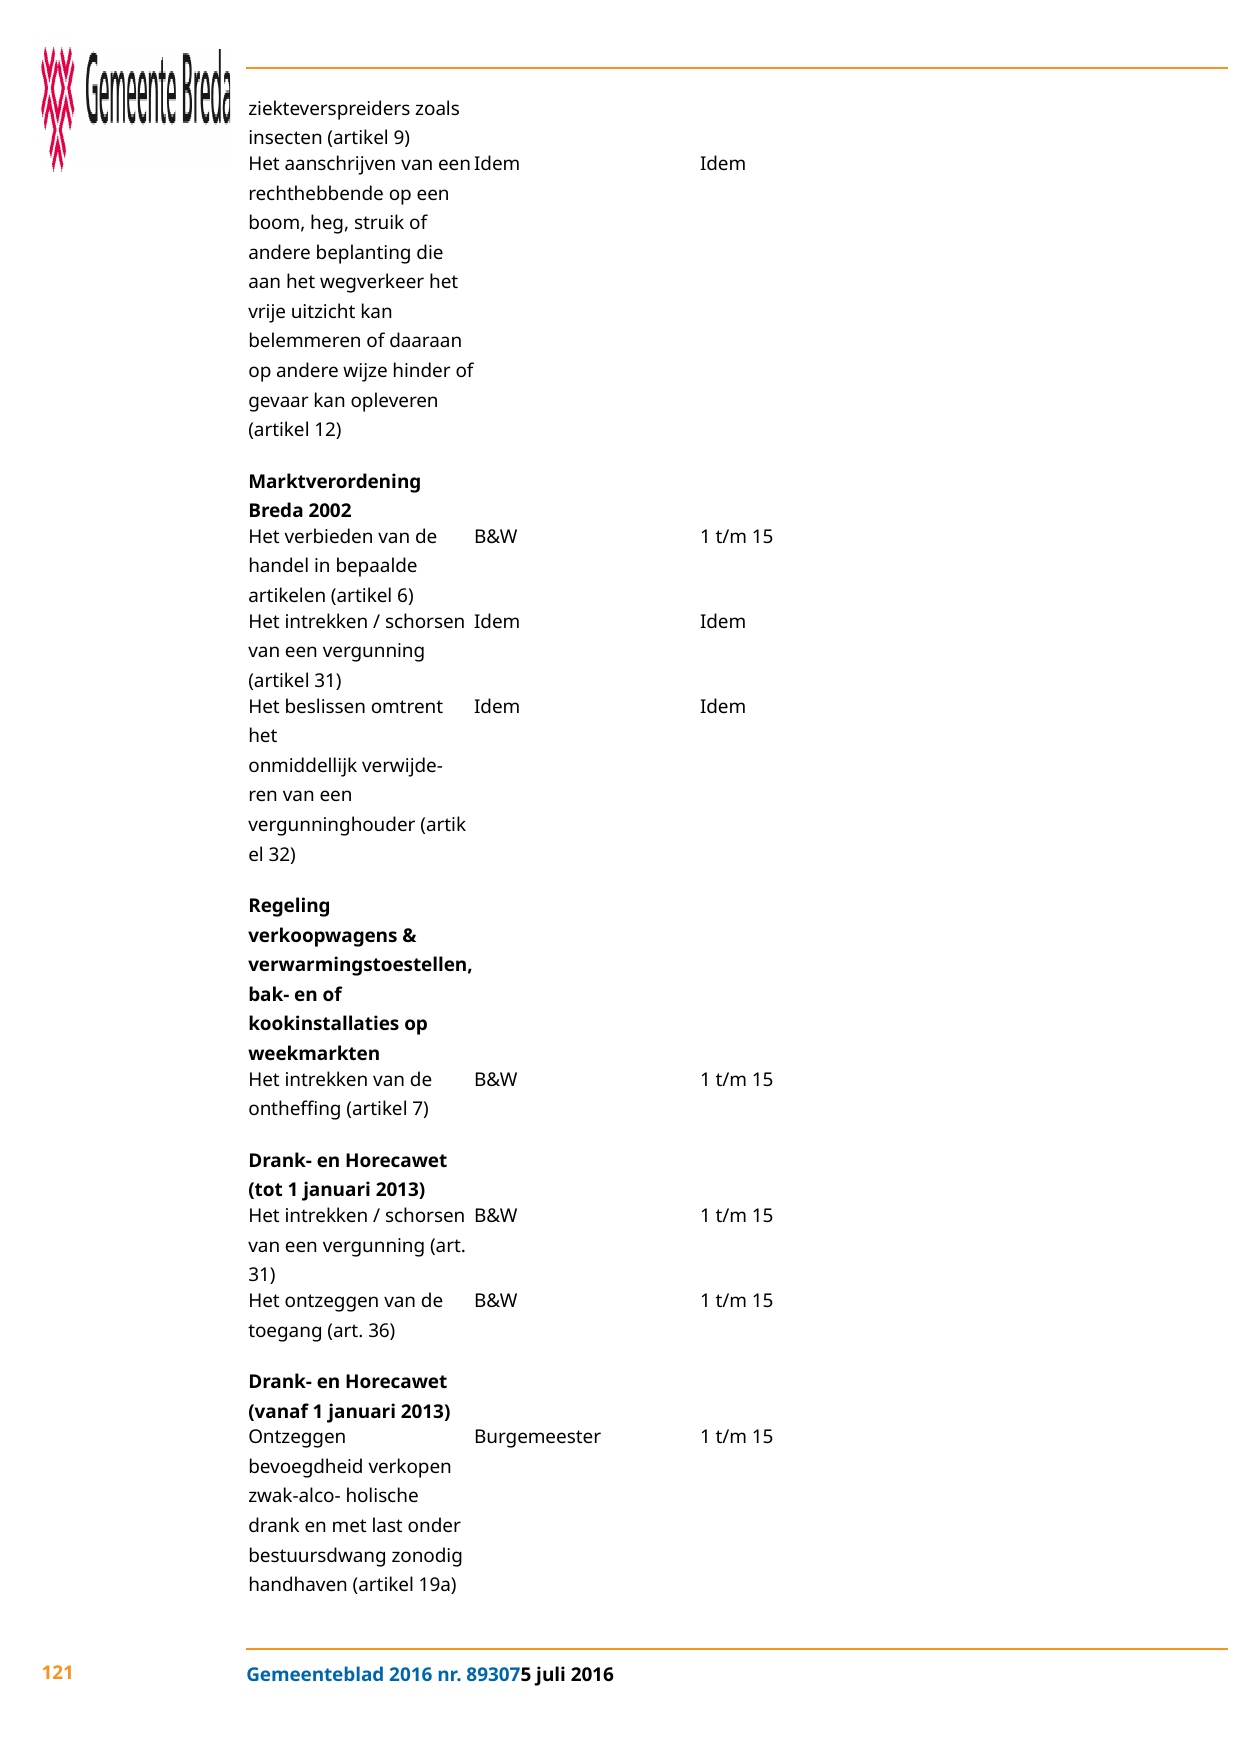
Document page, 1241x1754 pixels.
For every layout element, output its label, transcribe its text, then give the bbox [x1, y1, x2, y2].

table_cell [926, 95, 1152, 150]
table_cell 1 t/m 15 [700, 1066, 926, 1121]
table_cell [474, 468, 700, 523]
table_cell [926, 1121, 1152, 1147]
table_cell [248, 867, 474, 892]
table_cell Drank- en Horecawet (vanaf 1 januari 2013) [248, 1368, 474, 1423]
table_cell Idem [474, 693, 700, 867]
table_cell [474, 867, 700, 892]
table_cell Burgemeester [474, 1424, 700, 1597]
table_cell [926, 1147, 1152, 1202]
table_cell Idem [474, 150, 700, 442]
table_cell [926, 1343, 1152, 1368]
table_cell Marktverordening Breda 2002 [248, 468, 474, 523]
table_cell 1 t/m 15 [700, 1424, 926, 1597]
table_cell [926, 442, 1152, 468]
table_cell 1 t/m 15 [700, 523, 926, 608]
table_cell Ontzeggen bevoegdheid verkopen zwak-alco- holische drank en met last onder bestuursdwang zonodig handhaven (artikel 19a) [248, 1424, 474, 1597]
table_cell [926, 693, 1152, 867]
table_cell Drank- en Horecawet (tot 1 januari 2013) [248, 1147, 474, 1202]
table_cell [926, 523, 1152, 608]
table_cell Het ontzeggen van de toegang (art. 36) [248, 1287, 474, 1342]
table_cell [926, 1202, 1152, 1287]
table_cell [700, 1343, 926, 1368]
picture [41, 47, 231, 172]
table_cell Idem [700, 608, 926, 693]
table_cell [700, 95, 926, 150]
table_cell Het verbieden van de handel in bepaalde artikelen (artikel 6) [248, 523, 474, 608]
table_cell [700, 1121, 926, 1147]
table_cell 1 t/m 15 [700, 1202, 926, 1287]
table_cell [926, 1066, 1152, 1121]
table_cell B&W [474, 1202, 700, 1287]
table_cell [926, 150, 1152, 442]
table_cell [248, 442, 474, 468]
table_cell ziekteverspreiders zoals insecten (artikel 9) [248, 95, 474, 150]
table_cell [700, 442, 926, 468]
table_cell [926, 608, 1152, 693]
table_cell Het intrekken / schorsen van een vergunning (art. 31) [248, 1202, 474, 1287]
table_cell [474, 1343, 700, 1368]
table_cell [474, 1121, 700, 1147]
table_cell 1 t/m 15 [700, 1287, 926, 1342]
table_cell Het intrekken / schorsen van een vergunning (artikel 31) [248, 608, 474, 693]
table_cell [926, 1424, 1152, 1597]
table_cell Idem [700, 693, 926, 867]
table_cell [474, 95, 700, 150]
table_cell Het beslissen omtrent het onmiddellijk verwijde- ren van een vergunninghouder (artikel 32) [248, 693, 474, 867]
table_cell [474, 1147, 700, 1202]
table_cell [474, 442, 700, 468]
table_cell [248, 1343, 474, 1368]
table_cell Idem [474, 608, 700, 693]
table_cell B&W [474, 523, 700, 608]
table_cell B&W [474, 1287, 700, 1342]
table_cell B&W [474, 1066, 700, 1121]
table_cell [926, 1287, 1152, 1342]
table_cell Het aanschrijven van een rechthebbende op een boom, heg, struik of andere beplanting die aan het wegverkeer het vrije uitzicht kan belemmeren of daaraan op andere wijze hinder of gevaar kan opleveren (artikel 12) [248, 150, 474, 442]
table_cell Regeling verkoopwagens & verwarmingstoestellen, bak- en of kookinstallaties op weekmarkten [248, 892, 474, 1066]
table_cell Het intrekken van de ontheffing (artikel 7) [248, 1066, 474, 1121]
table_cell [248, 1121, 474, 1147]
table_cell Idem [700, 150, 926, 442]
table_cell [700, 1147, 926, 1202]
